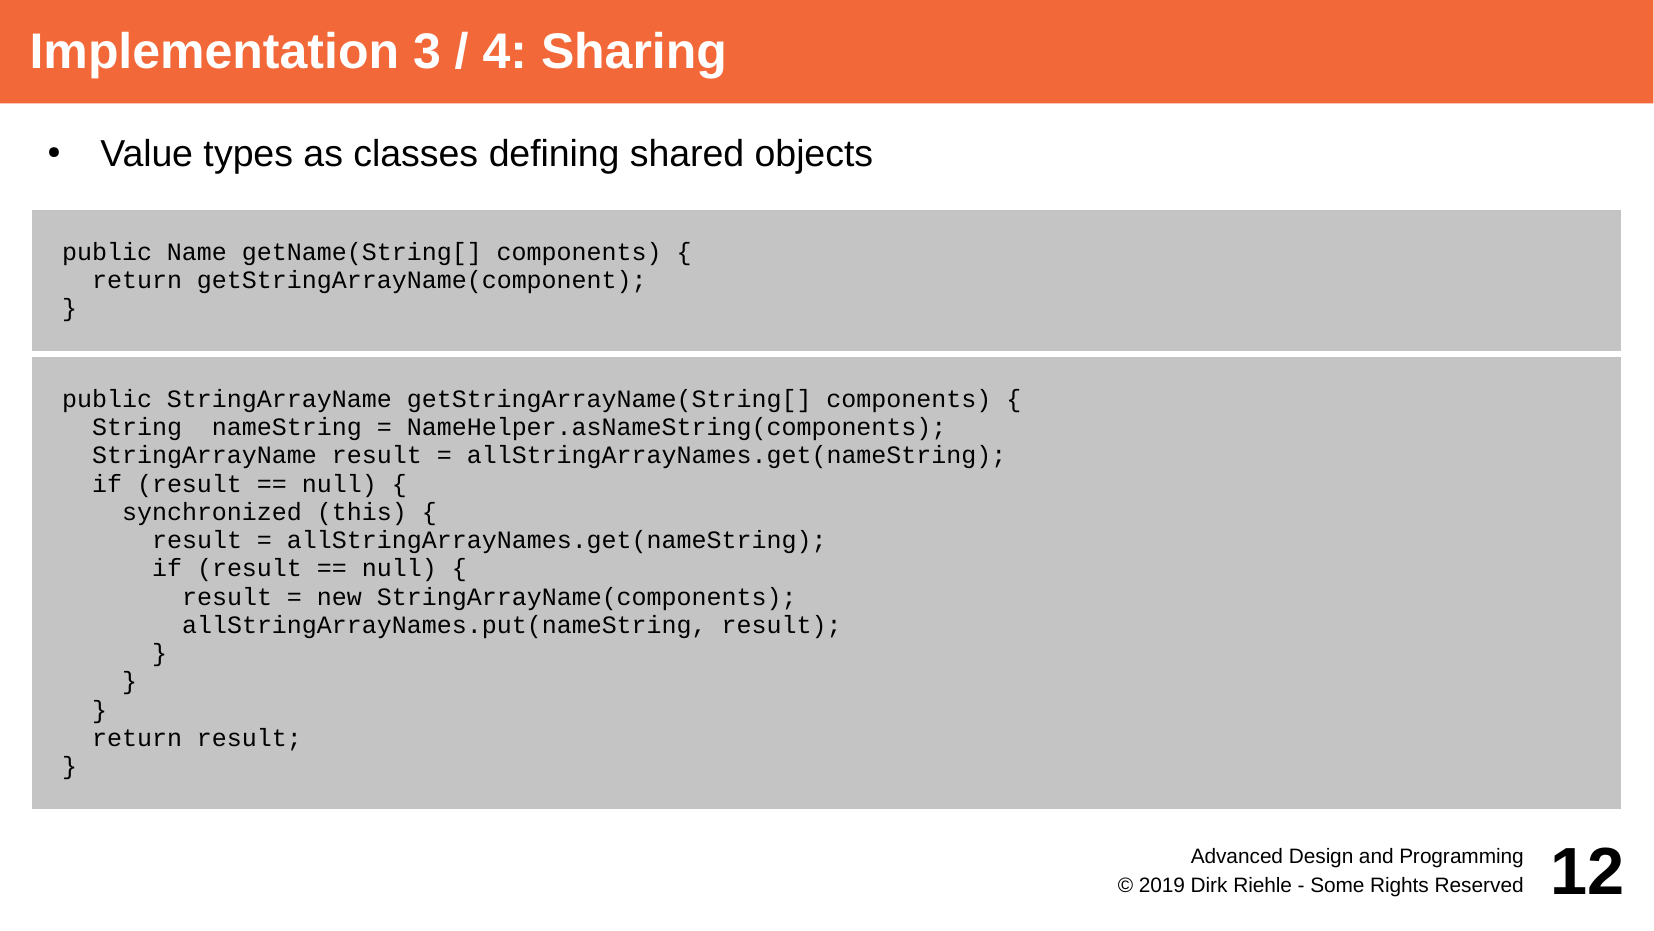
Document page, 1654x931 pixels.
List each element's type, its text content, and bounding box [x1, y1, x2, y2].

title Implementation 3 / 4: Sharing [0, 0, 1654, 104]
list public StringArrayName getStringArrayName(String[] components) { String nameString = NameHelper.asNameString(components); StringArrayName result = allStringArrayNames.get(nameString); if (result == null) { synchronized (this) { result = allStringArrayNames.get(nameString); if (result == null) { result = new StringArrayName(components); allStringArrayNames.put(nameString, result); } } } return result; } [29, 354, 1625, 813]
list public Name getName(String[] components) { return getStringArrayName(component); } [29, 206, 1625, 351]
list Value types as classes defining shared objects [29, 132, 1625, 204]
